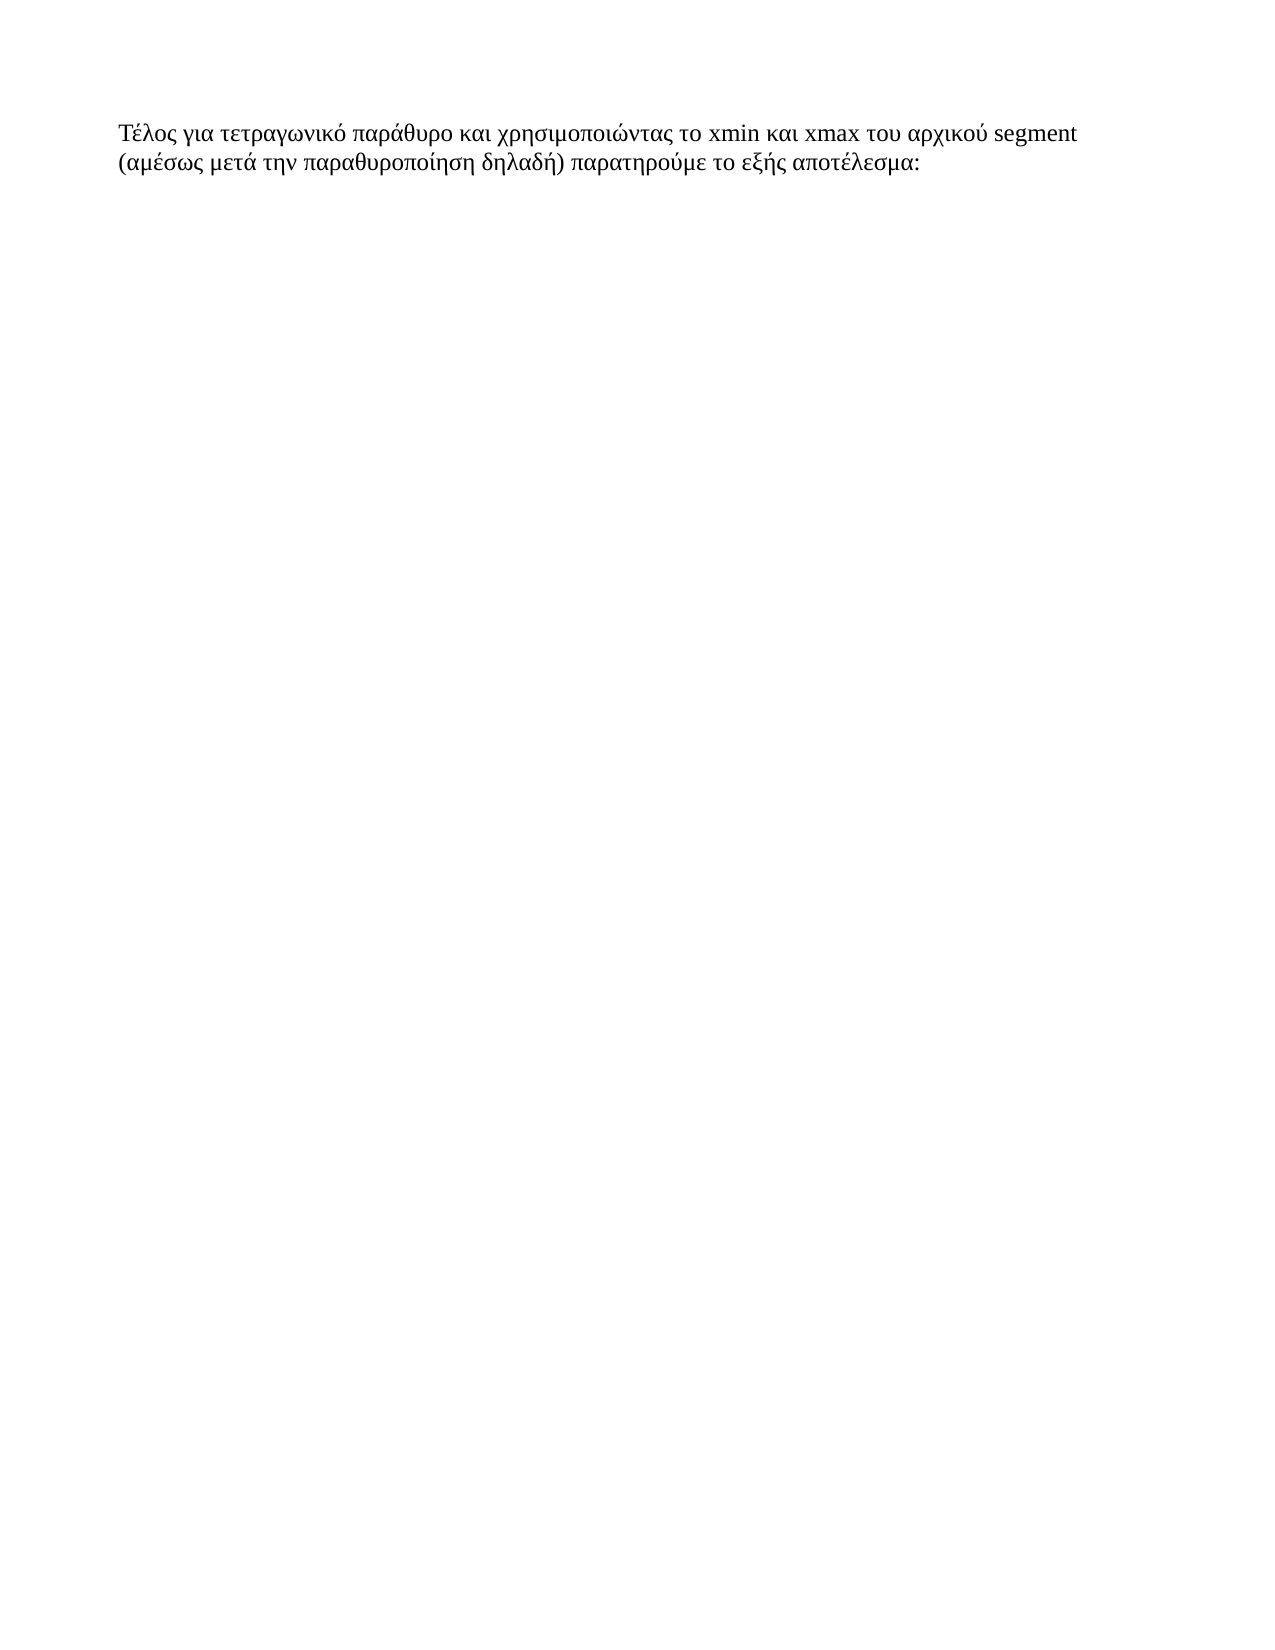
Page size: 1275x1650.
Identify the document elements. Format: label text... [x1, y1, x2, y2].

text Τέλος για τετραγωνικό παράθυρο και χρησιμοποιώντας το xmin και xmax του αρχικού segment (αμέσως μετά την παραθυροποίηση δηλαδή) παρατηρούμε το εξής αποτέλεσμα: [118, 118, 1157, 176]
